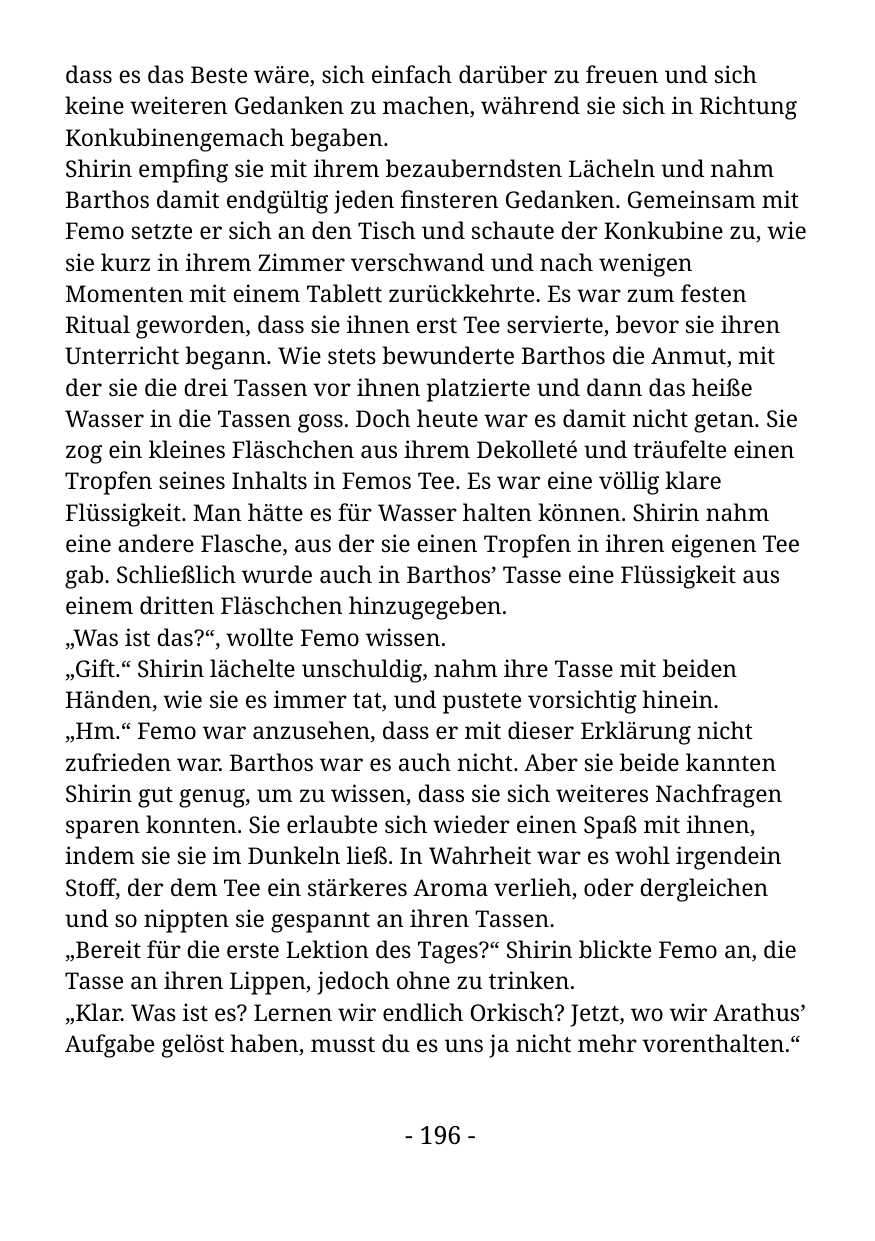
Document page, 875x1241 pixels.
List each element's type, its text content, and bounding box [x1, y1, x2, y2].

text dass es das Beste wäre, sich einfach darüber zu freuen und sich keine weiteren Gedanken zu machen, während sie sich in Richtung Konkubinengemach begaben. Shirin empfing sie mit ihrem bezauberndsten Lächeln und nahm Barthos damit endgültig jeden finsteren Gedanken. Gemeinsam mit Femo setzte er sich an den Tisch und schaute der Konkubine zu, wie sie kurz in ihrem Zimmer verschwand und nach wenigen Momenten mit einem Tablett zurückkehrte. Es war zum festen Ritual geworden, dass sie ihnen erst Tee servierte, bevor sie ihren Unterricht begann. Wie stets bewunderte Barthos die Anmut, mit der sie die drei Tassen vor ihnen platzierte und dann das heiße Wasser in die Tassen goss. Doch heute war es damit nicht getan. Sie zog ein kleines Fläschchen aus ihrem Dekolleté und träufelte einen Tropfen seines Inhalts in Femos Tee. Es war eine völlig klare Flüssigkeit. Man hätte es für Wasser halten können. Shirin nahm eine andere Flasche, aus der sie einen Tropfen in ihren eigenen Tee gab. Schließlich wurde auch in Barthos’ Tasse eine Flüssigkeit aus einem dritten Fläschchen hinzugegeben. „Was ist das?“, wollte Femo wissen. „Gift.“ Shirin lächelte unschuldig, nahm ihre Tasse mit beiden Händen, wie sie es immer tat, und pustete vorsichtig hinein. „Hm.“ Femo war anzusehen, dass er mit dieser Erklärung nicht zufrieden war. Barthos war es auch nicht. Aber sie beide kannten Shirin gut genug, um zu wissen, dass sie sich weiteres Nachfragen sparen konnten. Sie erlaubte sich wieder einen Spaß mit ihnen, indem sie sie im Dunkeln ließ. In Wahrheit war es wohl irgendein Stoff, der dem Tee ein stärkeres Aroma verlieh, oder dergleichen und so nippten sie gespannt an ihren Tassen. „Bereit für die erste Lektion des Tages?“ Shirin blickte Femo an, die Tasse an ihren Lippen, jedoch ohne zu trinken. „Klar. Was ist es? Lernen wir endlich Orkisch? Jetzt, wo wir Arathus’ Aufgabe gelöst haben, musst du es uns ja nicht mehr vorenthalten.“ [65, 59, 809, 1059]
